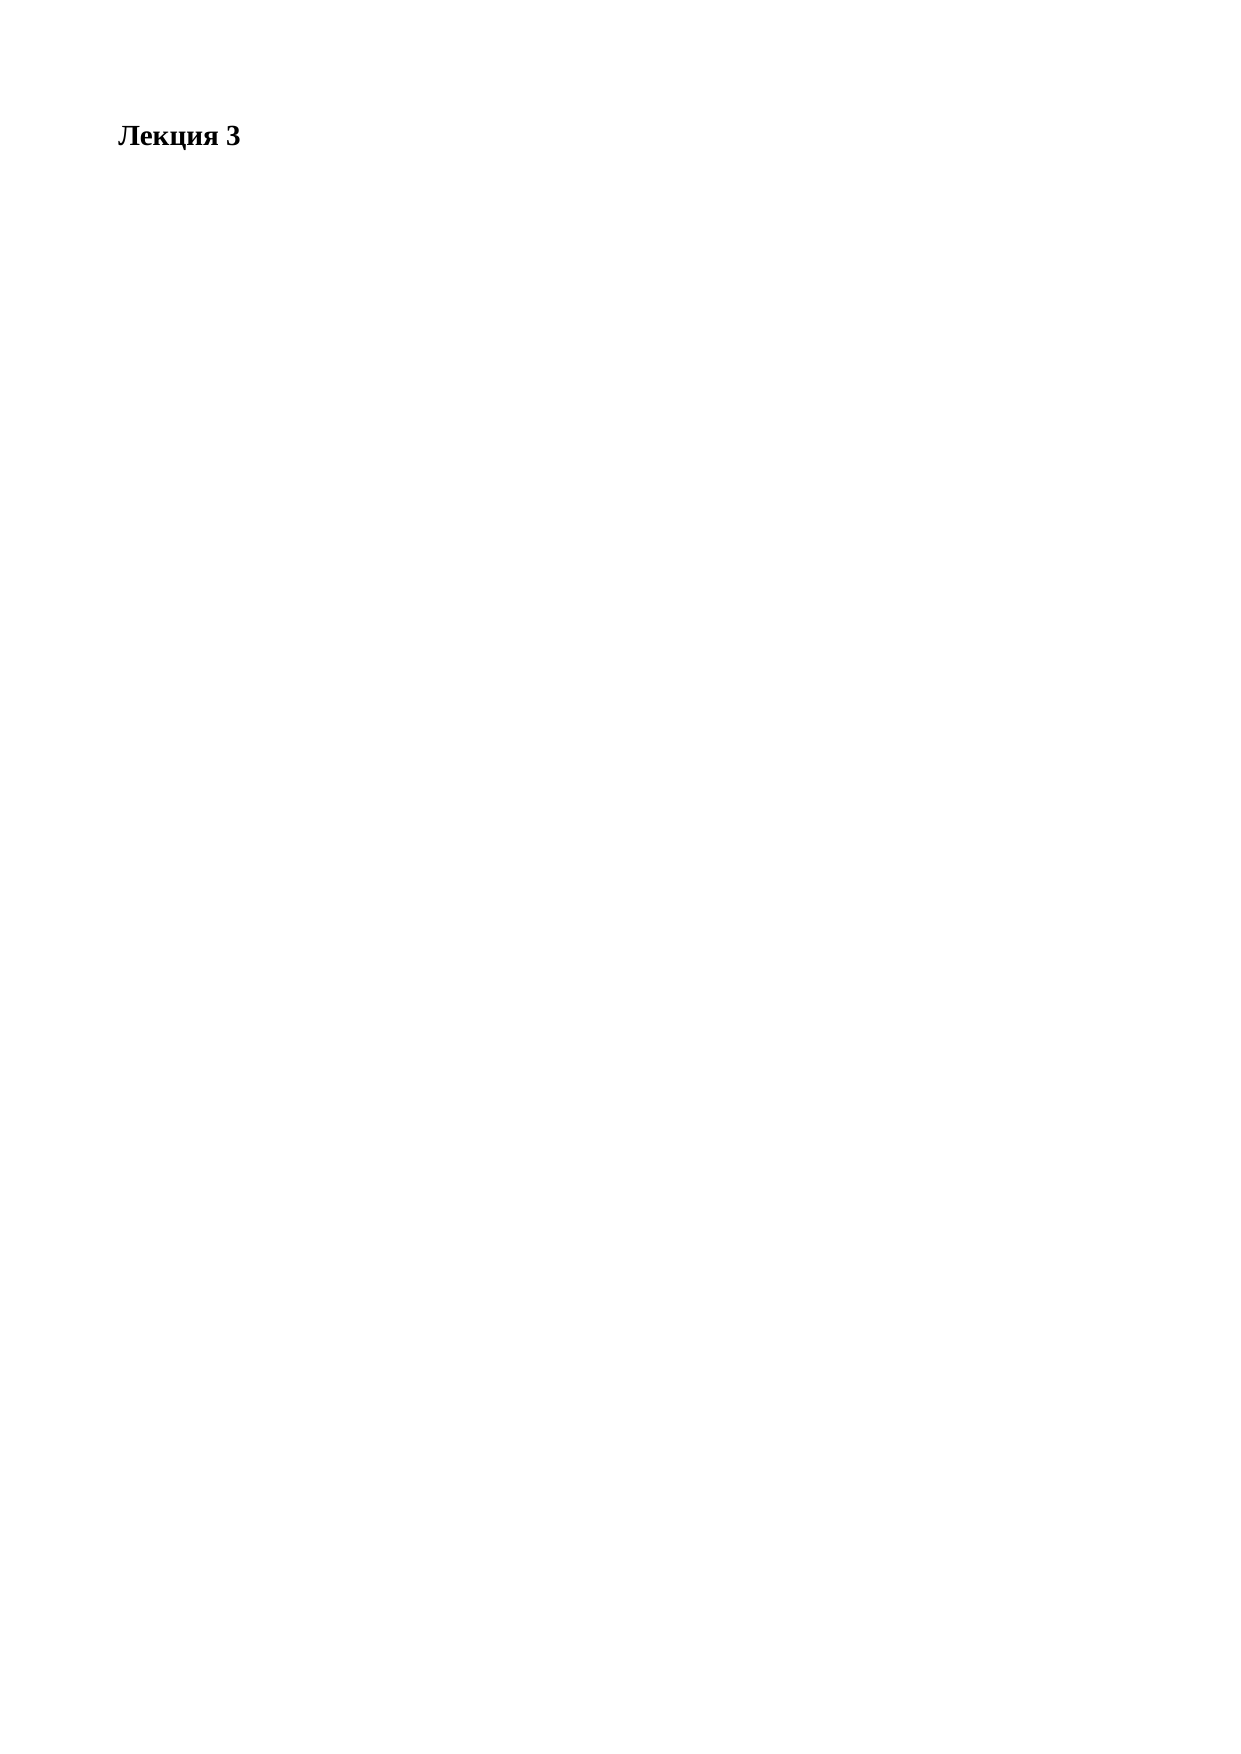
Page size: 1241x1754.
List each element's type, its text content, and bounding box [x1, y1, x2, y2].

text Лекция 3 [118, 118, 1122, 152]
